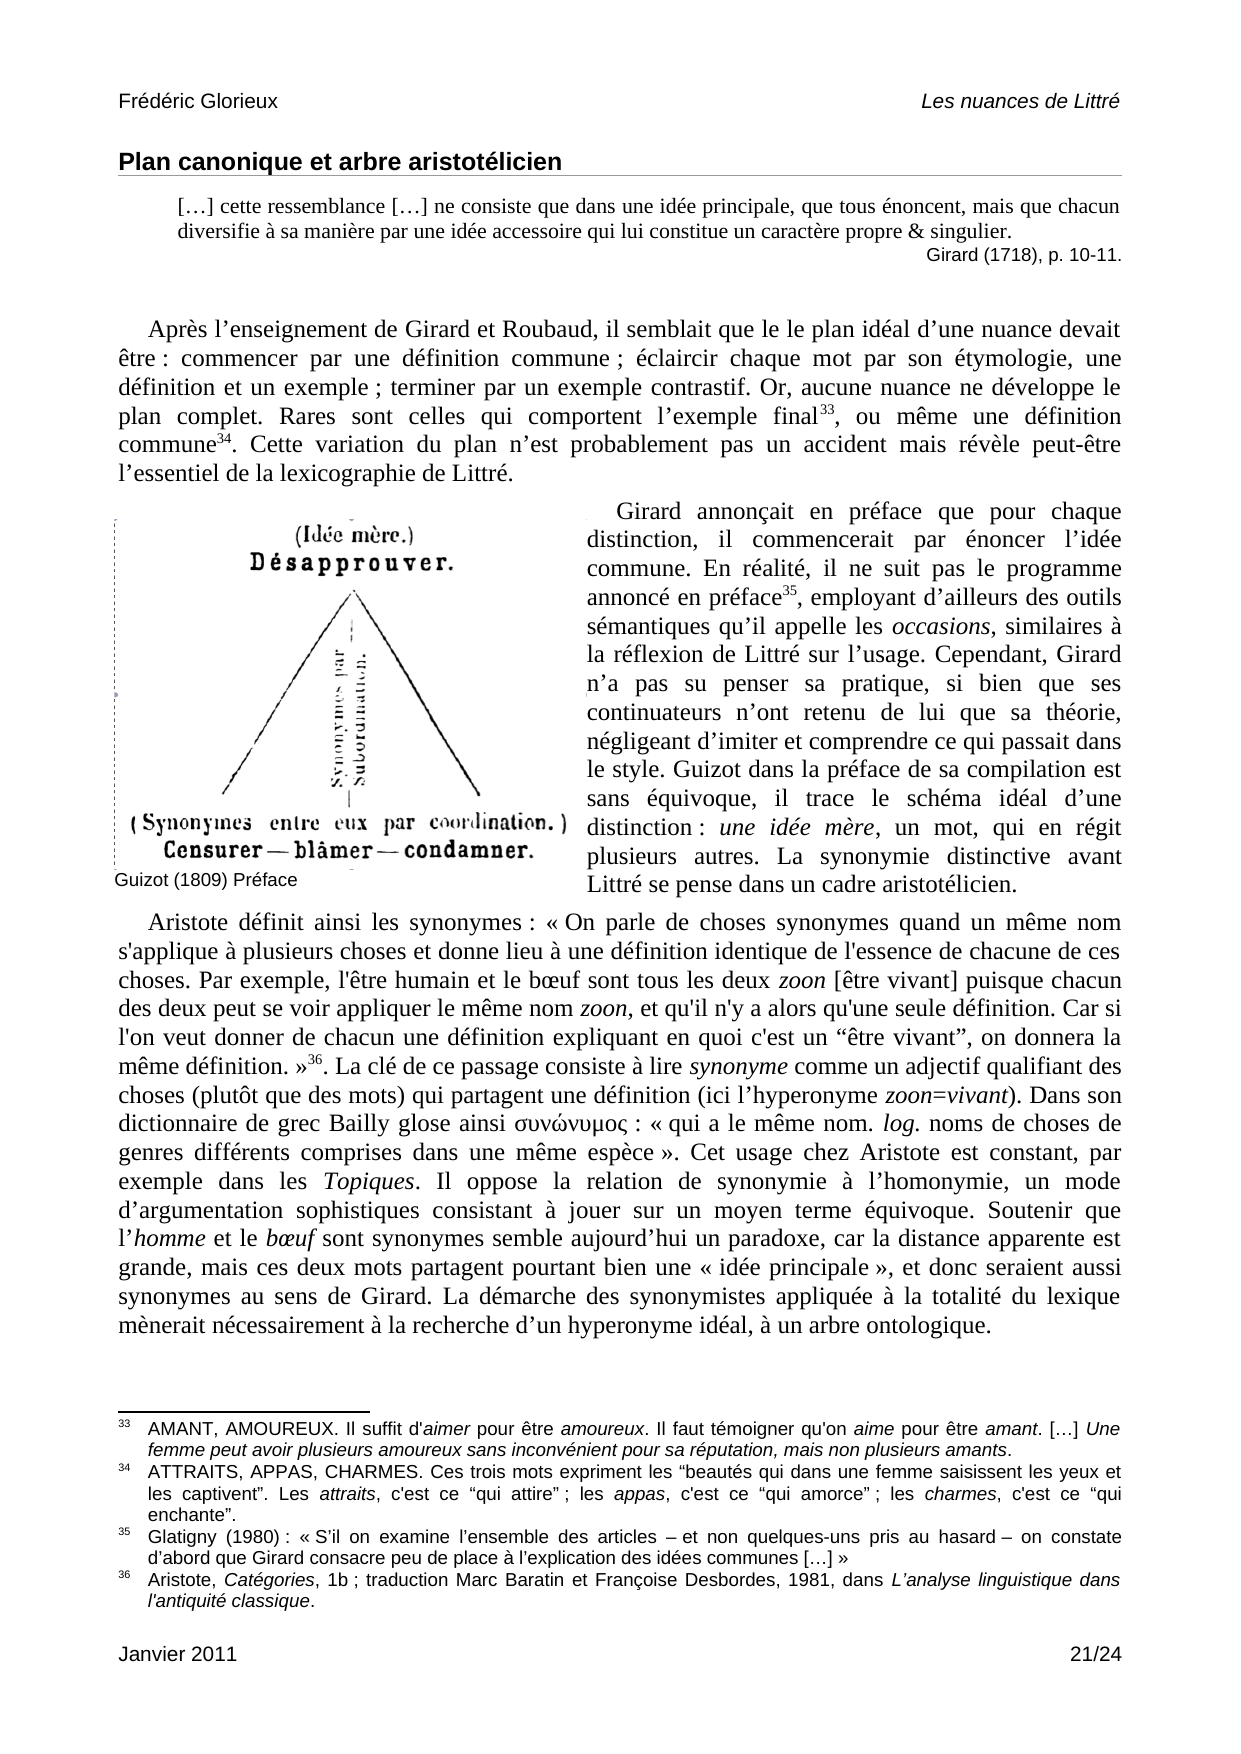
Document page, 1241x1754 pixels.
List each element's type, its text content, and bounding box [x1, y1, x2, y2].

subtitle Plan canonique et arbre aristotélicien [118, 146, 1122, 175]
text AMANT, AMOUREUX. Il suffit d'aimer pour être amoureux. Il faut témoigner qu'on aime pour être amant. […] Une femme peut avoir plusieurs amoureux sans inconvénient pour sa réputation, mais non plusieurs amants. [118, 1418, 1122, 1461]
text […] cette ressemblance […] ne consiste que dans une idée principale, que tous énoncent, mais que chacun diversifie à sa manière par une idée accessoire qui lui constitue un caractère propre & singulier. [177, 193, 1122, 243]
text Aristote définit ainsi les synonymes : « On parle de choses synonymes quand un même nom s'applique à plusieurs choses et donne lieu à une définition identique de l'essence de chacune de ces choses. Par exemple, l'être humain et le bœuf sont tous les deux zoon [être vivant] puisque chacun des deux peut se voir appliquer le même nom zoon, et qu'il n'y a alors qu'une seule définition. Car si l'on veut donner de chacun une définition expliquant en quoi c'est un “être vivant”, on donnera la même définition. ». La clé de ce passage consiste à lire synonyme comme un adjectif qualifiant des choses (plutôt que des mots) qui partagent une définition (ici l’hyperonyme zoon=vivant). Dans son dictionnaire de grec Bailly glose ainsi συνώνυμος : « qui a le même nom. log. noms de choses de genres différents comprises dans une même espèce ». Cet usage chez Aristote est constant, par exemple dans les Topiques. Il oppose la relation de synonymie à l’homonymie, un mode d’argumentation sophistiques consistant à jouer sur un moyen terme équivoque. Soutenir que l’homme et le bœuf sont synonymes semble aujourd’hui un paradoxe, car la distance apparente est grande, mais ces deux mots partagent pourtant bien une « idée principale », et donc seraient aussi synonymes au sens de Girard. La démarche des synonymistes appliquée à la totalité du lexique mènerait nécessairement à la recherche d’un hyperonyme idéal, à un arbre ontologique. [118, 907, 1122, 1338]
text Après l’enseignement de Girard et Roubaud, il semblait que le le plan idéal d’une nuance devait être : commencer par une définition commune ; éclaircir chaque mot par son étymologie, une définition et un exemple ; terminer par un exemple contrastif. Or, aucune nuance ne développe le plan complet. Rares sont celles qui comportent l’exemple final, ou même une définition commune. Cette variation du plan n’est probablement pas un accident mais révèle peut-être l’essentiel de la lexicographie de Littré. [118, 314, 1122, 487]
text Girard (1718), p. 10-11. [236, 243, 1122, 265]
text ATTRAITS, APPAS, CHARMES. Ces trois mots expriment les “beautés qui dans une femme saisissent les yeux et les captivent”. Les attraits, c'est ce “qui attire” ; les appas, c'est ce “qui amorce” ; les charmes, c'est ce “qui enchante”. [118, 1461, 1122, 1525]
text Guizot (1809) Préface [114, 870, 587, 891]
text Girard annonçait en préface que pour chaque distinction, il commencerait par énoncer l’idée commune. En réalité, il ne suit pas le programme annoncé en préface, employant d’ailleurs des outils sémantiques qu’il appelle les occasions, similaires à la réflexion de Littré sur l’usage. Cependant, Girard n’a pas su penser sa pratique, si bien que ses continuateurs n’ont retenu de lui que sa théorie, négligeant d’imiter et comprendre ce qui passait dans le style. Guizot dans la préface de sa compilation est sans équivoque, il trace le schéma idéal d’une distinction : une idée mère, un mot, qui en régit plusieurs autres. La synonymie distinctive avant Littré se pense dans un cadre aristotélicien. [114, 496, 1122, 898]
text Glatigny (1980) : « S’il on examine l’ensemble des articles – et non quelques-uns pris au hasard – on constate d’abord que Girard consacre peu de place à l’explication des idées communes […] » [118, 1525, 1122, 1568]
text Aristote, Catégories, 1b ; traduction Marc Baratin et Françoise Desbordes, 1981, dans L’analyse linguistique dans l'antiquité classique. [118, 1568, 1122, 1612]
picture [114, 519, 587, 870]
